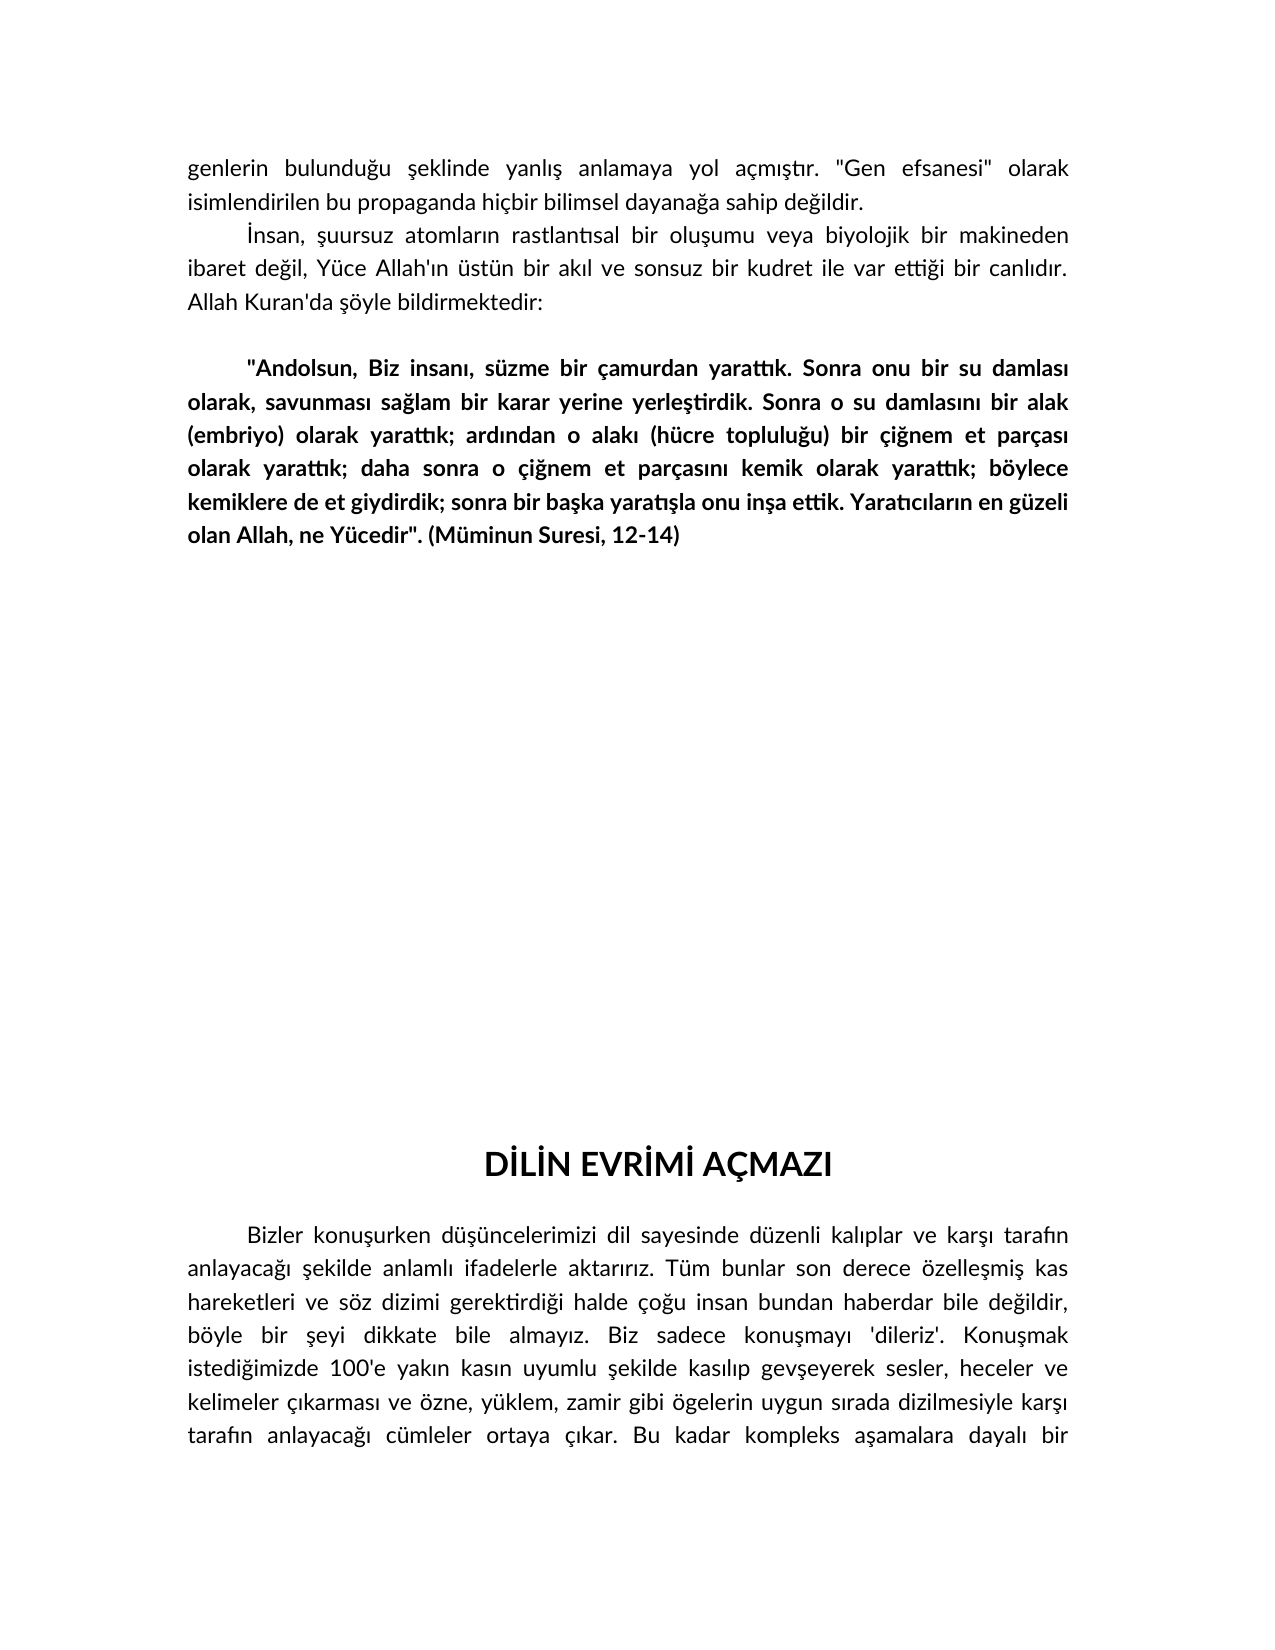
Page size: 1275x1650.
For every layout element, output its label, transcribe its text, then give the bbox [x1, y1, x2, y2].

text genlerin bulunduğu şeklinde yanlış anlamaya yol açmıştır. "Gen efsanesi" olarak isimlendirilen bu propaganda hiçbir bilimsel dayanağa sahip değildir. [187, 150, 1070, 217]
text Bizler konuşurken düşüncelerimizi dil sayesinde düzenli kalıplar ve karşı tarafın anlayacağı şekilde anlamlı ifadelerle aktarırız. Tüm bunlar son derece özelleşmiş kas hareketleri ve söz dizimi gerektirdiği halde çoğu insan bundan haberdar bile değildir, böyle bir şeyi dikkate bile almayız. Biz sadece konuşmayı 'dileriz'. Konuşmak istediğimizde 100'e yakın kasın uyumlu şekilde kasılıp gevşeyerek sesler, heceler ve kelimeler çıkarması ve özne, yüklem, zamir gibi ögelerin uygun sırada dizilmesiyle karşı tarafın anlayacağı cümleler ortaya çıkar. Bu kadar kompleks aşamalara dayalı bir [187, 1217, 1070, 1450]
subtitle Dilin Evrimi Açmazı [187, 1150, 1070, 1183]
text İnsan, şuursuz atomların rastlantısal bir oluşumu veya biyolojik bir makineden ibaret değil, Yüce Allah'ın üstün bir akıl ve sonsuz bir kudret ile var ettiği bir canlıdır. Allah Kuran'da şöyle bildirmektedir: [187, 217, 1070, 317]
text "Andolsun, Biz insanı, süzme bir çamurdan yarattık. Sonra onu bir su damlası olarak, savunması sağlam bir karar yerine yerleştirdik. Sonra o su damlasını bir alak (embriyo) olarak yarattık; ardından o alakı (hücre topluluğu) bir çiğnem et parçası olarak yarattık; daha sonra o çiğnem et parçasını kemik olarak yarattık; böylece kemiklere de et giydirdik; sonra bir başka yaratışla onu inşa ettik. Yaratıcıların en güzeli olan Allah, ne Yücedir". (Müminun Suresi, 12-14) [187, 350, 1070, 550]
